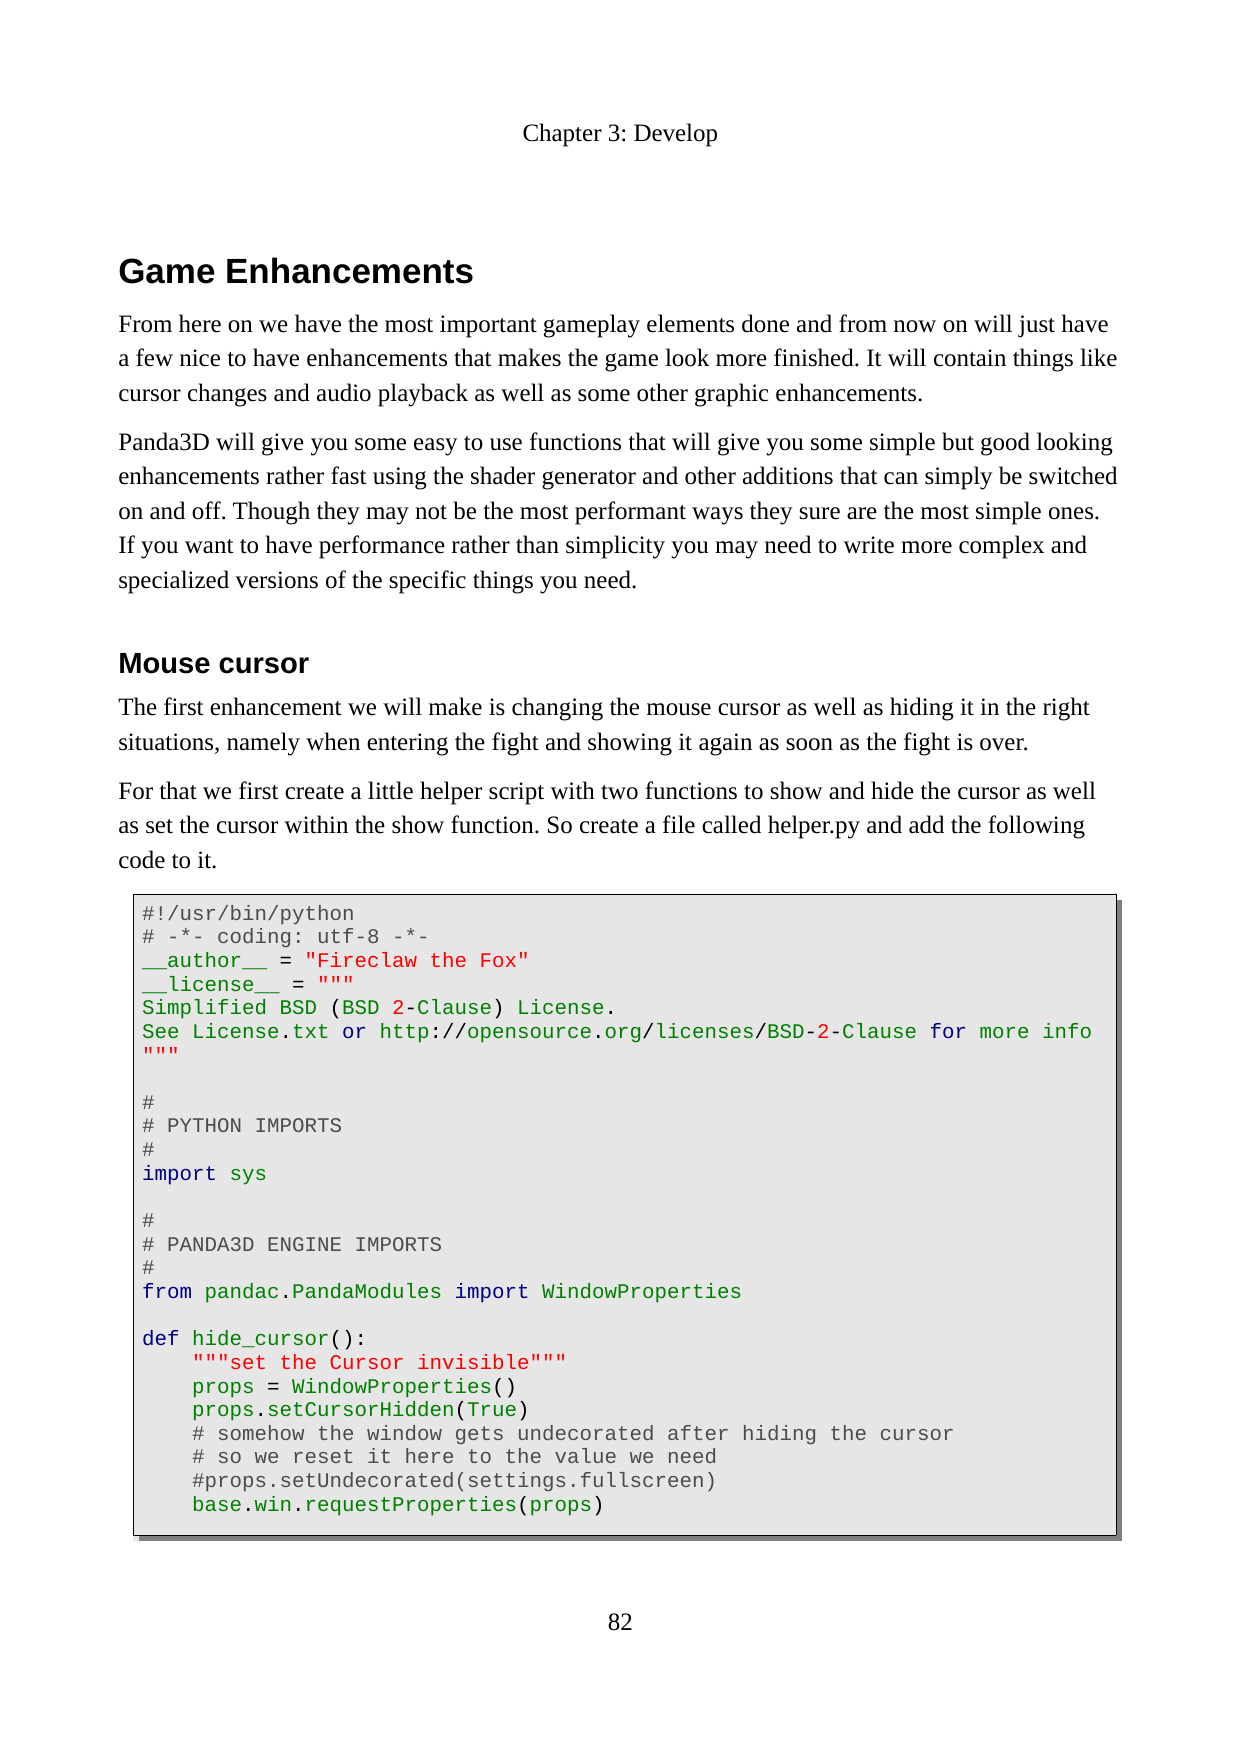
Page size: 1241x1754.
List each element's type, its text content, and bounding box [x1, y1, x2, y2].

text #props.setUndecorated(settings.fullscreen) [134, 1461, 1116, 1485]
subtitle Mouse cursor [118, 646, 1122, 680]
text """set the Cursor invisible""" [134, 1343, 1116, 1367]
text #!/usr/bin/python [134, 895, 1116, 917]
text # [134, 1130, 1116, 1154]
text # -*- coding: utf-8 -*- [134, 917, 1116, 941]
text # PANDA3D ENGINE IMPORTS [134, 1225, 1116, 1248]
text __license__ = """ [134, 965, 1116, 988]
text # [134, 1083, 1116, 1107]
text # somehow the window gets undecorated after hiding the cursor [134, 1414, 1116, 1438]
text props = WindowProperties() [134, 1367, 1116, 1390]
text Simplified BSD (BSD 2-Clause) License. [134, 988, 1116, 1012]
text # PYTHON IMPORTS [134, 1107, 1116, 1130]
text def hide_cursor(): [134, 1319, 1116, 1343]
text import sys [134, 1154, 1116, 1177]
text # so we reset it here to the value we need [134, 1438, 1116, 1461]
text See License.txt or http://opensource.org/licenses/BSD-2-Clause for more info [134, 1012, 1116, 1036]
text """ [134, 1036, 1116, 1059]
text The first enhancement we will make is changing the mouse cursor as well as hiding it in the right situations, namely when entering the fight and showing it again as soon as the fight is over. [118, 692, 1122, 755]
text From here on we have the most important gameplay elements done and from now on will just have a few nice to have enhancements that makes the game look more finished. It will contain things like cursor changes and audio playback as well as some other graphic enhancements. [118, 309, 1122, 406]
text # [134, 1201, 1116, 1225]
text For that we first create a little helper script with two functions to show and hide the cursor as well as set the cursor within the show function. So create a file called helper.py and add the following code to it. [118, 776, 1122, 873]
text Panda3D will give you some easy to use functions that will give you some simple but good looking enhancements rather fast using the shader generator and other additions that can simply be switched on and off. Though they may not be the most performant ways they sure are the most simple ones. If you want to have performance rather than simplicity you may need to write more complex and specialized versions of the specific things you need. [118, 427, 1122, 593]
text # [134, 1248, 1116, 1272]
text base.win.requestProperties(props) [134, 1485, 1116, 1508]
text props.setCursorHidden(True) [134, 1390, 1116, 1414]
text __author__ = "Fireclaw the Fox" [134, 941, 1116, 965]
subtitle Game Enhancements [118, 250, 1122, 290]
text from pandac.PandaModules import WindowProperties [134, 1272, 1116, 1296]
